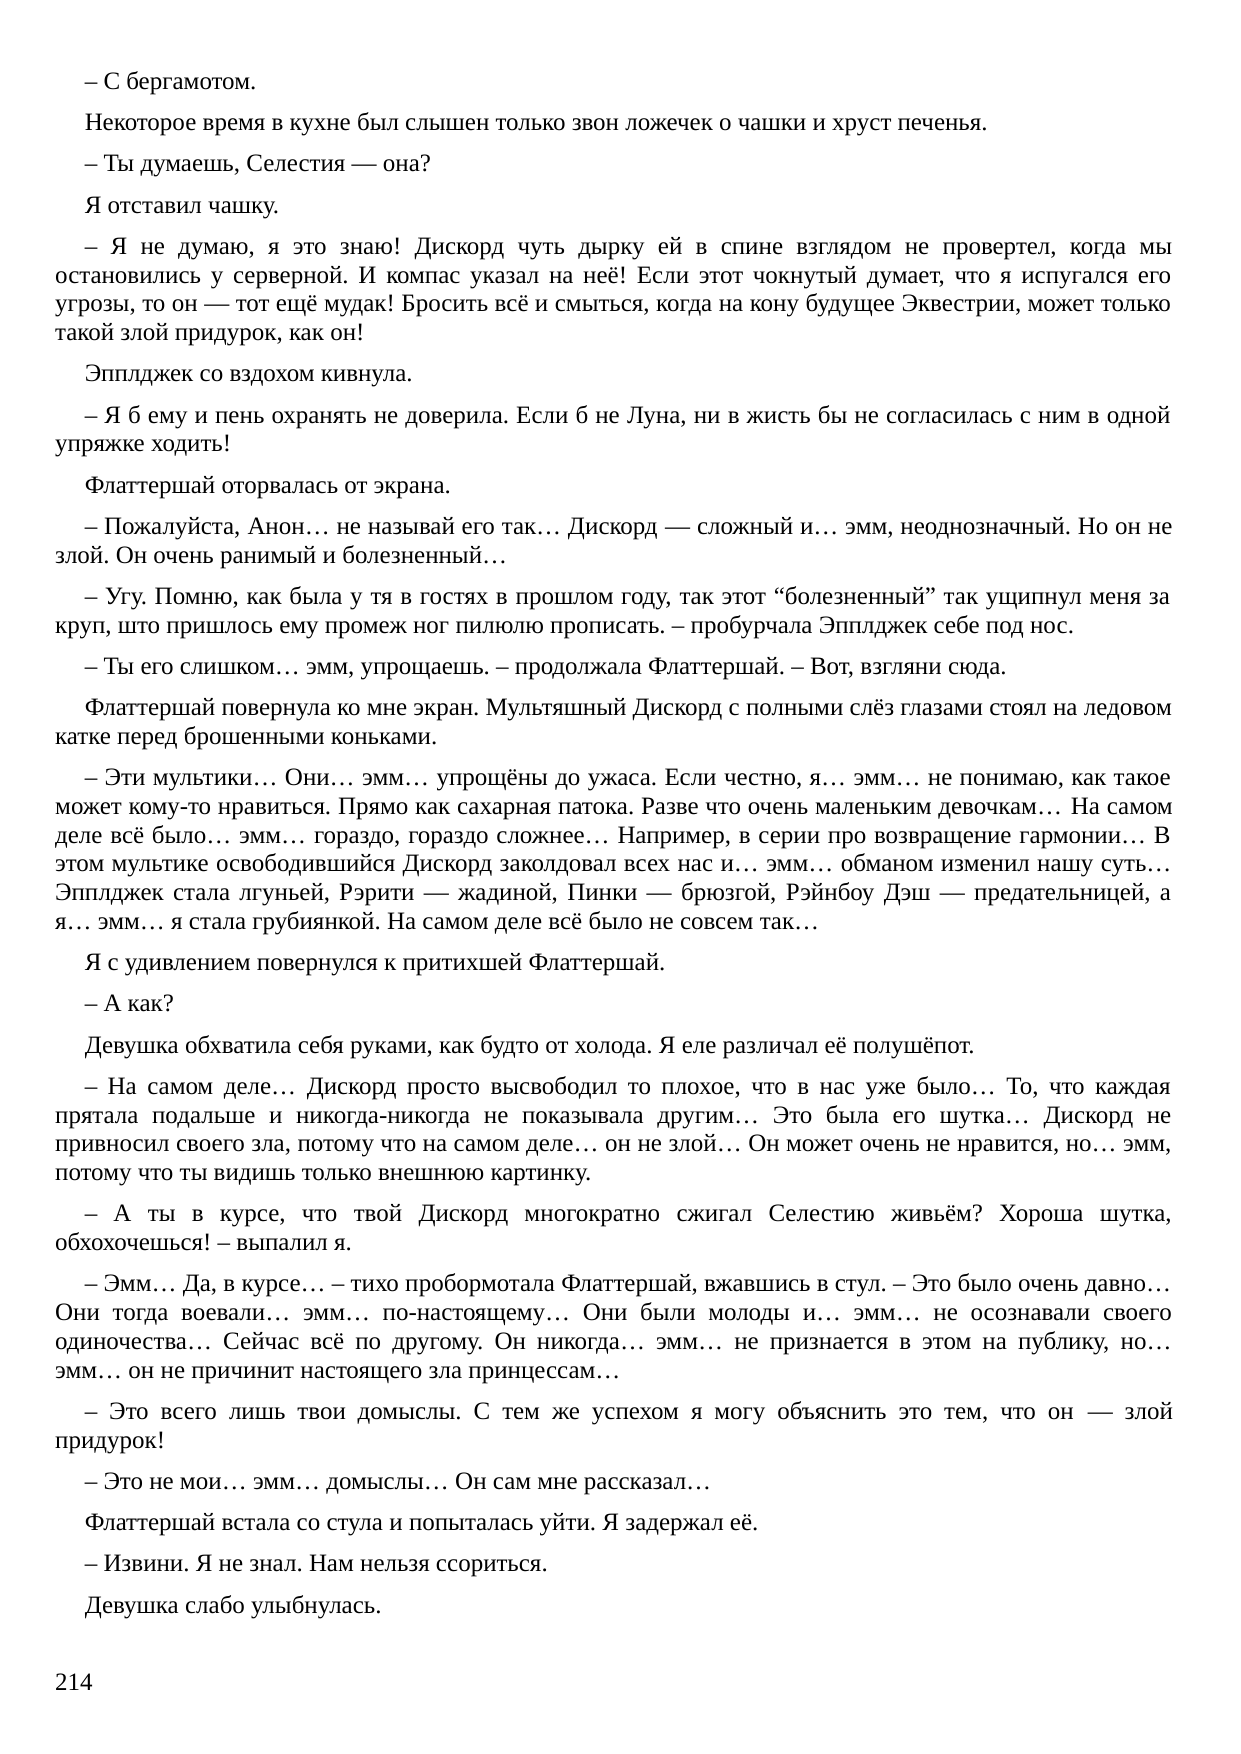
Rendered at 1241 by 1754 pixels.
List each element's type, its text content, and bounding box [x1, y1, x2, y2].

text – Это всего лишь твои домыслы. С тем же успехом я могу объяснить это тем, что он — злой придурок! [55, 1396, 1173, 1453]
text – Я б ему и пень охранять не доверила. Если б не Луна, ни в жисть бы не согласилась с ним в одной упряжке ходить! [55, 400, 1173, 457]
text Флаттершай повернула ко мне экран. Мультяшный Дискорд с полными слёз глазами стоял на ледовом катке перед брошенными коньками. [55, 692, 1173, 750]
text – С бергамотом. [55, 66, 1173, 95]
text – А как? [55, 988, 1173, 1017]
text – Это не мои… эмм… домыслы… Он сам мне рассказал… [55, 1466, 1173, 1495]
text Флаттершай встала со стула и попыталась уйти. Я задержал её. [55, 1507, 1173, 1536]
text Я с удивлением повернулся к притихшей Флаттершай. [55, 947, 1173, 976]
text Девушка обхватила себя руками, как будто от холода. Я еле различал её полушёпот. [55, 1030, 1173, 1058]
text Некоторое время в кухне был слышен только звон ложечек о чашки и хруст печенья. [55, 107, 1173, 136]
text – А ты в курсе, что твой Дискорд многократно сжигал Селестию живьём? Хороша шутка, обхохочешься! – выпалил я. [55, 1198, 1173, 1256]
text – Эмм… Да, в курсе… – тихо пробормотала Флаттершай, вжавшись в стул. – Это было очень давно… Они тогда воевали… эмм… по-настоящему… Они были молоды и… эмм… не осознавали своего одиночества… Сейчас всё по другому. Он никогда… эмм… не признается в этом на публику, но… эмм… он не причинит настоящего зла принцессам… [55, 1268, 1173, 1383]
text Флаттершай оторвалась от экрана. [55, 470, 1173, 498]
text – Пожалуйста, Анон… не называй его так… Дискорд — сложный и… эмм, неоднозначный. Но он не злой. Он очень ранимый и болезненный… [55, 511, 1173, 568]
text – Ты его слишком… эмм, упрощаешь. – продолжала Флаттершай. – Вот, взгляни сюда. [55, 651, 1173, 680]
text Эпплджек со вздохом кивнула. [55, 358, 1173, 387]
text Я отставил чашку. [55, 190, 1173, 218]
text Девушка слабо улыбнулась. [55, 1590, 1173, 1618]
text – Извини. Я не знал. Нам нельзя ссориться. [55, 1548, 1173, 1577]
text – Эти мультики… Они… эмм… упрощёны до ужаса. Если честно, я… эмм… не понимаю, как такое может кому-то нравиться. Прямо как сахарная патока. Разве что очень маленьким девочкам… На самом деле всё было… эмм… гораздо, гораздо сложнее… Например, в серии про возвращение гармонии… В этом мультике освободившийся Дискорд заколдовал всех нас и… эмм… обманом изменил нашу суть… Эпплджек стала лгуньей, Рэрити — жадиной, Пинки — брюзгой, Рэйнбоу Дэш — предательницей, а я… эмм… я стала грубиянкой. На самом деле всё было не совсем так… [55, 762, 1173, 935]
text – Ты думаешь, Селестия — она? [55, 148, 1173, 177]
text – На самом деле… Дискорд просто высвободил то плохое, что в нас уже было… То, что каждая прятала подальше и никогда-никогда не показывала другим… Это была его шутка… Дискорд не привносил своего зла, потому что на самом деле… он не злой… Он может очень не нравится, но… эмм, потому что ты видишь только внешнюю картинку. [55, 1071, 1173, 1186]
text – Угу. Помню, как была у тя в гостях в прошлом году, так этот “болезненный” так ущипнул меня за круп, што пришлось ему промеж ног пилюлю прописать. – пробурчала Эпплджек себе под нос. [55, 581, 1173, 638]
text – Я не думаю, я это знаю! Дискорд чуть дырку ей в спине взглядом не провертел, когда мы остановились у серверной. И компас указал на неё! Если этот чокнутый думает, что я испугался его угрозы, то он — тот ещё мудак! Бросить всё и смыться, когда на кону будущее Эквестрии, может только такой злой придурок, как он! [55, 231, 1173, 346]
